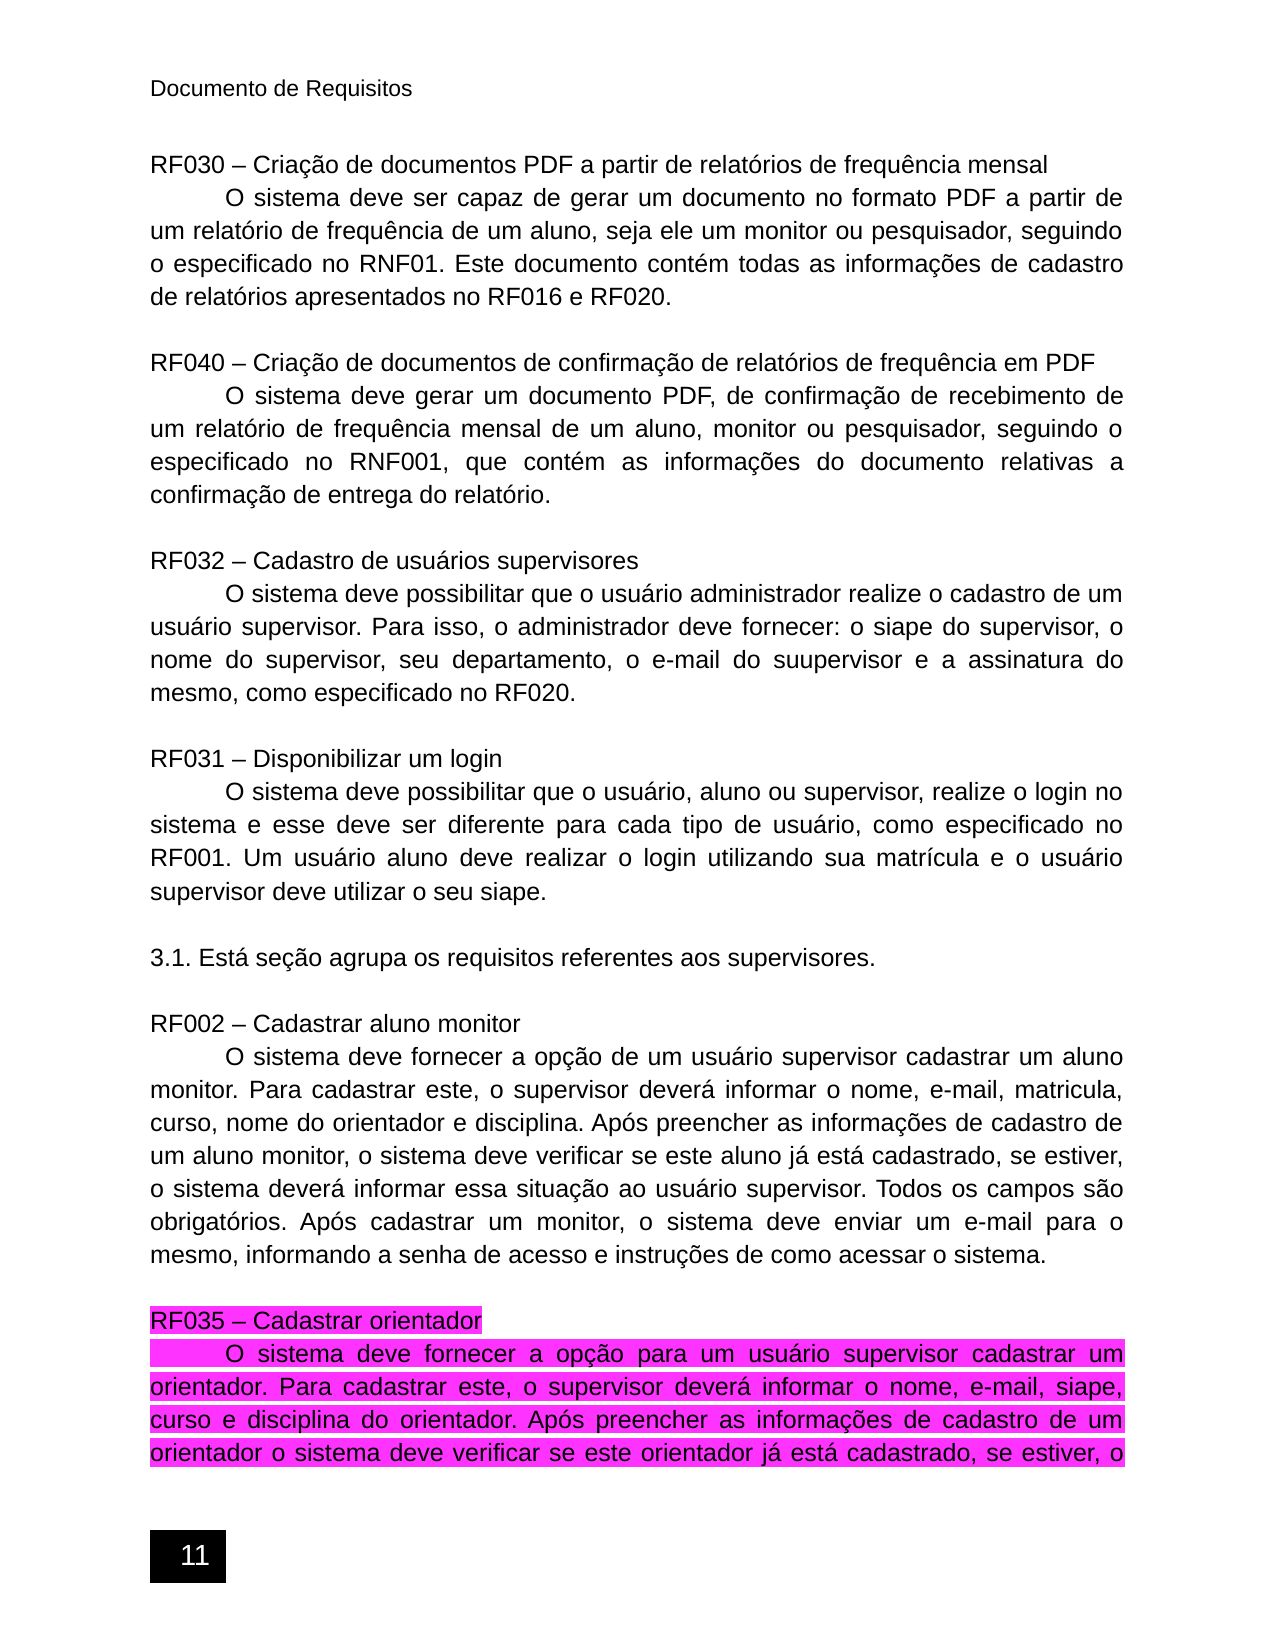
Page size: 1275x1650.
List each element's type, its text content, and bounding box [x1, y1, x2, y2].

text O sistema deve fornecer a opção para um usuário supervisor cadastrar um orientador. Para cadastrar este, o supervisor deverá informar o nome, e-mail, siape, curso e disciplina do orientador. Após preencher as informações de cadastro de um orientador o sistema deve verificar se este orientador já está cadastrado, se estiver, o [150, 1339, 1125, 1467]
text O sistema deve ser capaz de gerar um documento no formato PDF a partir de um relatório de frequência de um aluno, seja ele um monitor ou pesquisador, seguindo o especificado no RNF01. Este documento contém todas as informações de cadastro de relatórios apresentados no RF016 e RF020. [150, 183, 1125, 311]
text RF035 – Cadastrar orientador [150, 1306, 1125, 1334]
text RF032 – Cadastro de usuários supervisores [150, 546, 1125, 575]
text RF030 – Criação de documentos PDF a partir de relatórios de frequência mensal [150, 150, 1125, 179]
text RF031 – Disponibilizar um login [150, 744, 1125, 773]
text 3.1. Está seção agrupa os requisitos referentes aos supervisores. [150, 942, 1125, 971]
text O sistema deve possibilitar que o usuário administrador realize o cadastro de um usuário supervisor. Para isso, o administrador deve fornecer: o siape do supervisor, o nome do supervisor, seu departamento, o e-mail do suupervisor e a assinatura do mesmo, como especificado no RF020. [150, 579, 1125, 707]
text O sistema deve gerar um documento PDF, de confirmação de recebimento de um relatório de frequência mensal de um aluno, monitor ou pesquisador, seguindo o especificado no RNF001, que contém as informações do documento relativas a confirmação de entrega do relatório. [150, 381, 1125, 509]
text O sistema deve possibilitar que o usuário, aluno ou supervisor, realize o login no sistema e esse deve ser diferente para cada tipo de usuário, como especificado no RF001. Um usuário aluno deve realizar o login utilizando sua matrícula e o usuário supervisor deve utilizar o seu siape. [150, 777, 1125, 905]
text O sistema deve fornecer a opção de um usuário supervisor cadastrar um aluno monitor. Para cadastrar este, o supervisor deverá informar o nome, e-mail, matricula, curso, nome do orientador e disciplina. Após preencher as informações de cadastro de um aluno monitor, o sistema deve verificar se este aluno já está cadastrado, se estiver, o sistema deverá informar essa situação ao usuário supervisor. Todos os campos são obrigatórios. Após cadastrar um monitor, o sistema deve enviar um e-mail para o mesmo, informando a senha de acesso e instruções de como acessar o sistema. [150, 1042, 1125, 1268]
text RF040 – Criação de documentos de confirmação de relatórios de frequência em PDF [150, 348, 1125, 377]
text RF002 – Cadastrar aluno monitor [150, 1008, 1125, 1037]
